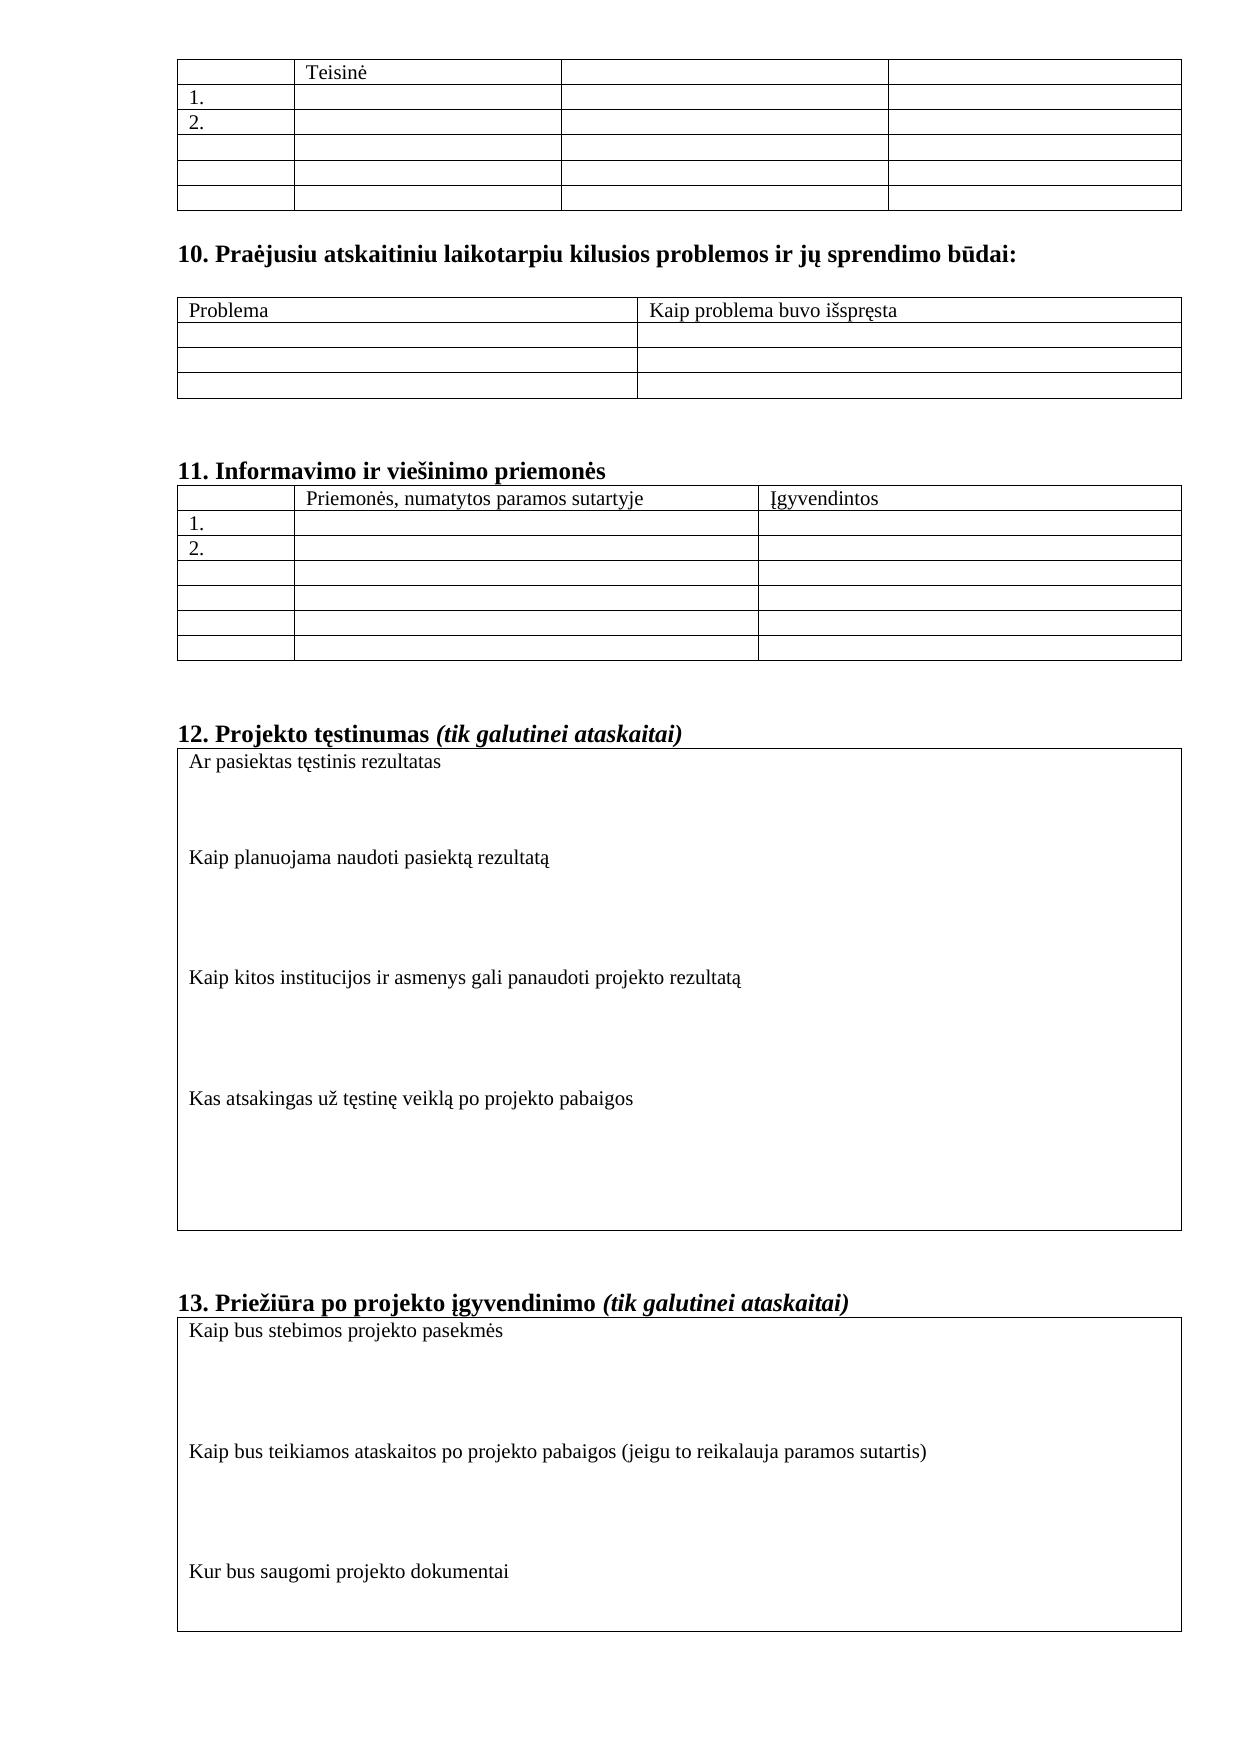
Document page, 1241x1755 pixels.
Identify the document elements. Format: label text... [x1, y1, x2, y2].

table_cell [178, 348, 637, 372]
text 11. Informavimo ir viešinimo priemonės [177, 456, 1181, 485]
table_cell [295, 511, 758, 535]
table_header Kaip problema buvo išspręsta [638, 298, 1181, 322]
table_header [178, 486, 294, 510]
table_cell [759, 536, 1181, 560]
table_cell [295, 636, 758, 660]
table_cell [889, 60, 1181, 84]
table_cell [295, 561, 758, 585]
table_cell [295, 586, 758, 610]
table_cell [178, 323, 637, 347]
table_cell [295, 536, 758, 560]
table_cell Teisinė [295, 60, 561, 84]
table_cell [889, 186, 1181, 210]
table_cell [178, 135, 294, 159]
table_header Kaip bus stebimos projekto pasekmės Kaip bus teikiamos ataskaitos po projekto pabaigos (jeigu to reikalauja paramos sutartis) Kur bus saugomi projekto dokumentai [178, 1318, 1181, 1631]
table_header Ar pasiektas tęstinis rezultatas Kaip planuojama naudoti pasiektą rezultatą Kaip kitos institucijos ir asmenys gali panaudoti projekto rezultatą Kas atsakingas už tęstinę veiklą po projekto pabaigos [178, 749, 1181, 1230]
table_cell [295, 611, 758, 635]
table_cell 2. [178, 536, 294, 560]
table_cell [889, 110, 1181, 134]
table_cell [562, 85, 888, 109]
table_cell [889, 161, 1181, 184]
text 10. Praėjusiu atskaitiniu laikotarpiu kilusios problemos ir jų sprendimo būdai: [177, 239, 1181, 268]
table_cell [295, 186, 561, 210]
table_cell [889, 85, 1181, 109]
table_cell [178, 611, 294, 635]
table_cell [759, 561, 1181, 585]
table_cell [638, 323, 1181, 347]
table_cell [889, 135, 1181, 159]
table_cell [759, 511, 1181, 535]
text 13. Priežiūra po projekto įgyvendinimo (tik galutinei ataskaitai) [177, 1288, 1181, 1317]
table_cell [562, 135, 888, 159]
table_cell [638, 348, 1181, 372]
table_cell 2. [178, 110, 294, 134]
table_cell [562, 186, 888, 210]
table_cell [759, 636, 1181, 660]
table_header Įgyvendintos [759, 486, 1181, 510]
table_cell [178, 60, 294, 84]
table_cell [759, 611, 1181, 635]
table_cell [295, 135, 561, 159]
table_cell [759, 586, 1181, 610]
table_cell [562, 161, 888, 184]
table_cell [178, 561, 294, 585]
table_cell [295, 85, 561, 109]
text 12. Projekto tęstinumas (tik galutinei ataskaitai) [177, 719, 1181, 748]
table_cell 1. [178, 85, 294, 109]
table_cell [178, 586, 294, 610]
table_cell [178, 161, 294, 184]
table_cell [295, 161, 561, 184]
table_cell [178, 636, 294, 660]
table_header Problema [178, 298, 637, 322]
table_cell [178, 373, 637, 397]
table_cell [295, 110, 561, 134]
table_cell [638, 373, 1181, 397]
table_cell [562, 110, 888, 134]
table_cell [178, 186, 294, 210]
table_cell [562, 60, 888, 84]
table_cell 1. [178, 511, 294, 535]
table_header Priemonės, numatytos paramos sutartyje [295, 486, 758, 510]
